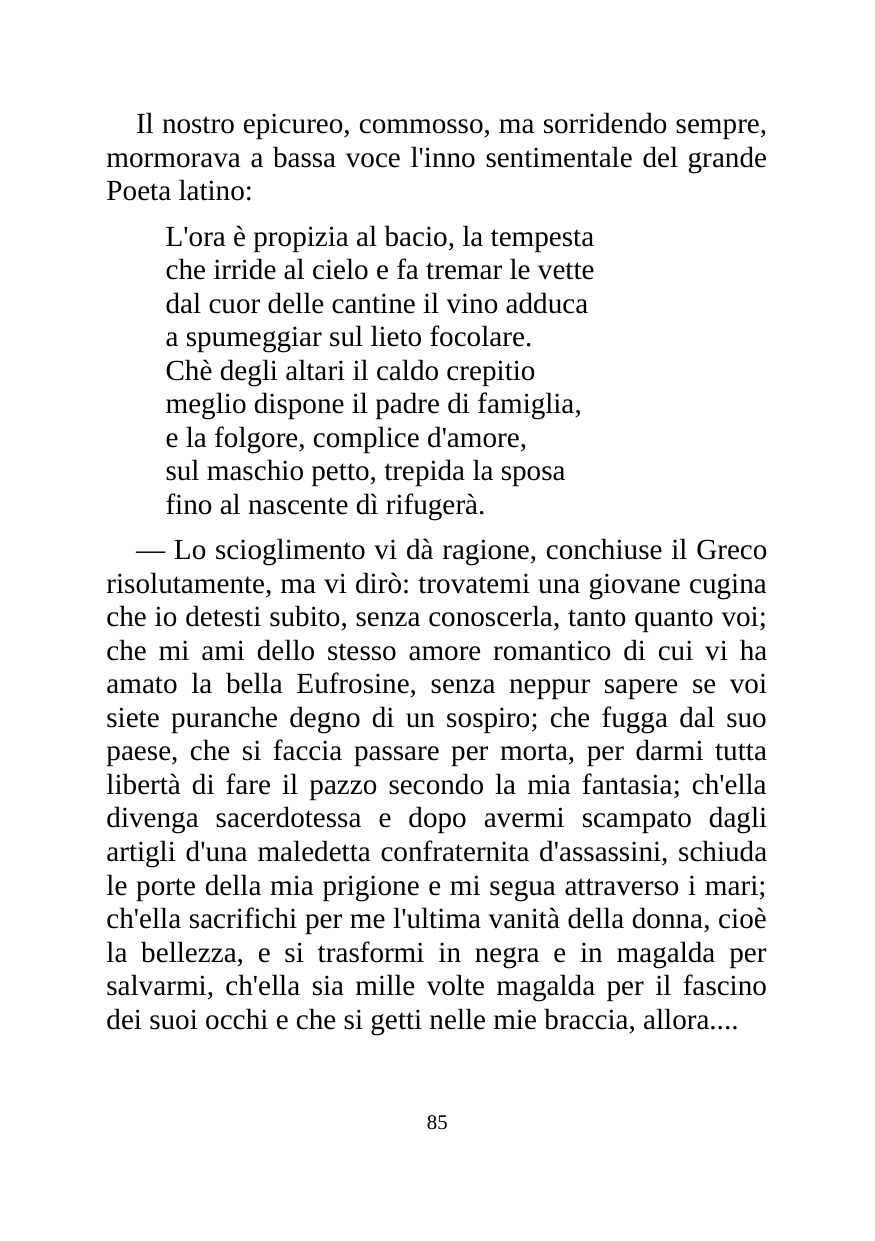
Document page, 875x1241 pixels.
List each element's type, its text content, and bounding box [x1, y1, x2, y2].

text L'ora è propizia al bacio, la tempesta che irride al cielo e fa tremar le vette dal cuor delle cantine il vino adduca a spumeggiar sul lieto focolare. Chè degli altari il caldo crepitio meglio dispone il padre di famiglia, e la folgore, complice d'amore, sul maschio petto, trepida la sposa fino al nascente dì rifugerà. [165, 219, 768, 521]
text — Lo scioglimento vi dà ragione, conchiuse il Greco risolutamente, ma vi dirò: trovatemi una giovane cugina che io detesti subito, senza conoscerla, tanto quanto voi; che mi ami dello stesso amore romantico di cui vi ha amato la bella Eufrosine, senza neppur sapere se voi siete puranche degno di un sospiro; che fugga dal suo paese, che si faccia passare per morta, per darmi tutta libertà di fare il pazzo secondo la mia fantasia; ch'ella divenga sacerdotessa e dopo avermi scampato dagli artigli d'una maledetta confraternita d'assassini, schiuda le porte della mia prigione e mi segua attraverso i mari; ch'ella sacrifichi per me l'ultima vanità della donna, cioè la bellezza, e si trasformi in negra e in magalda per salvarmi, ch'ella sia mille volte magalda per il fascino dei suoi occhi e che si getti nelle mie braccia, allora.... [106, 532, 768, 1035]
text Il nostro epicureo, commosso, ma sorridendo sempre, mormorava a bassa voce l'inno sentimentale del grande Poeta latino: [106, 106, 768, 207]
